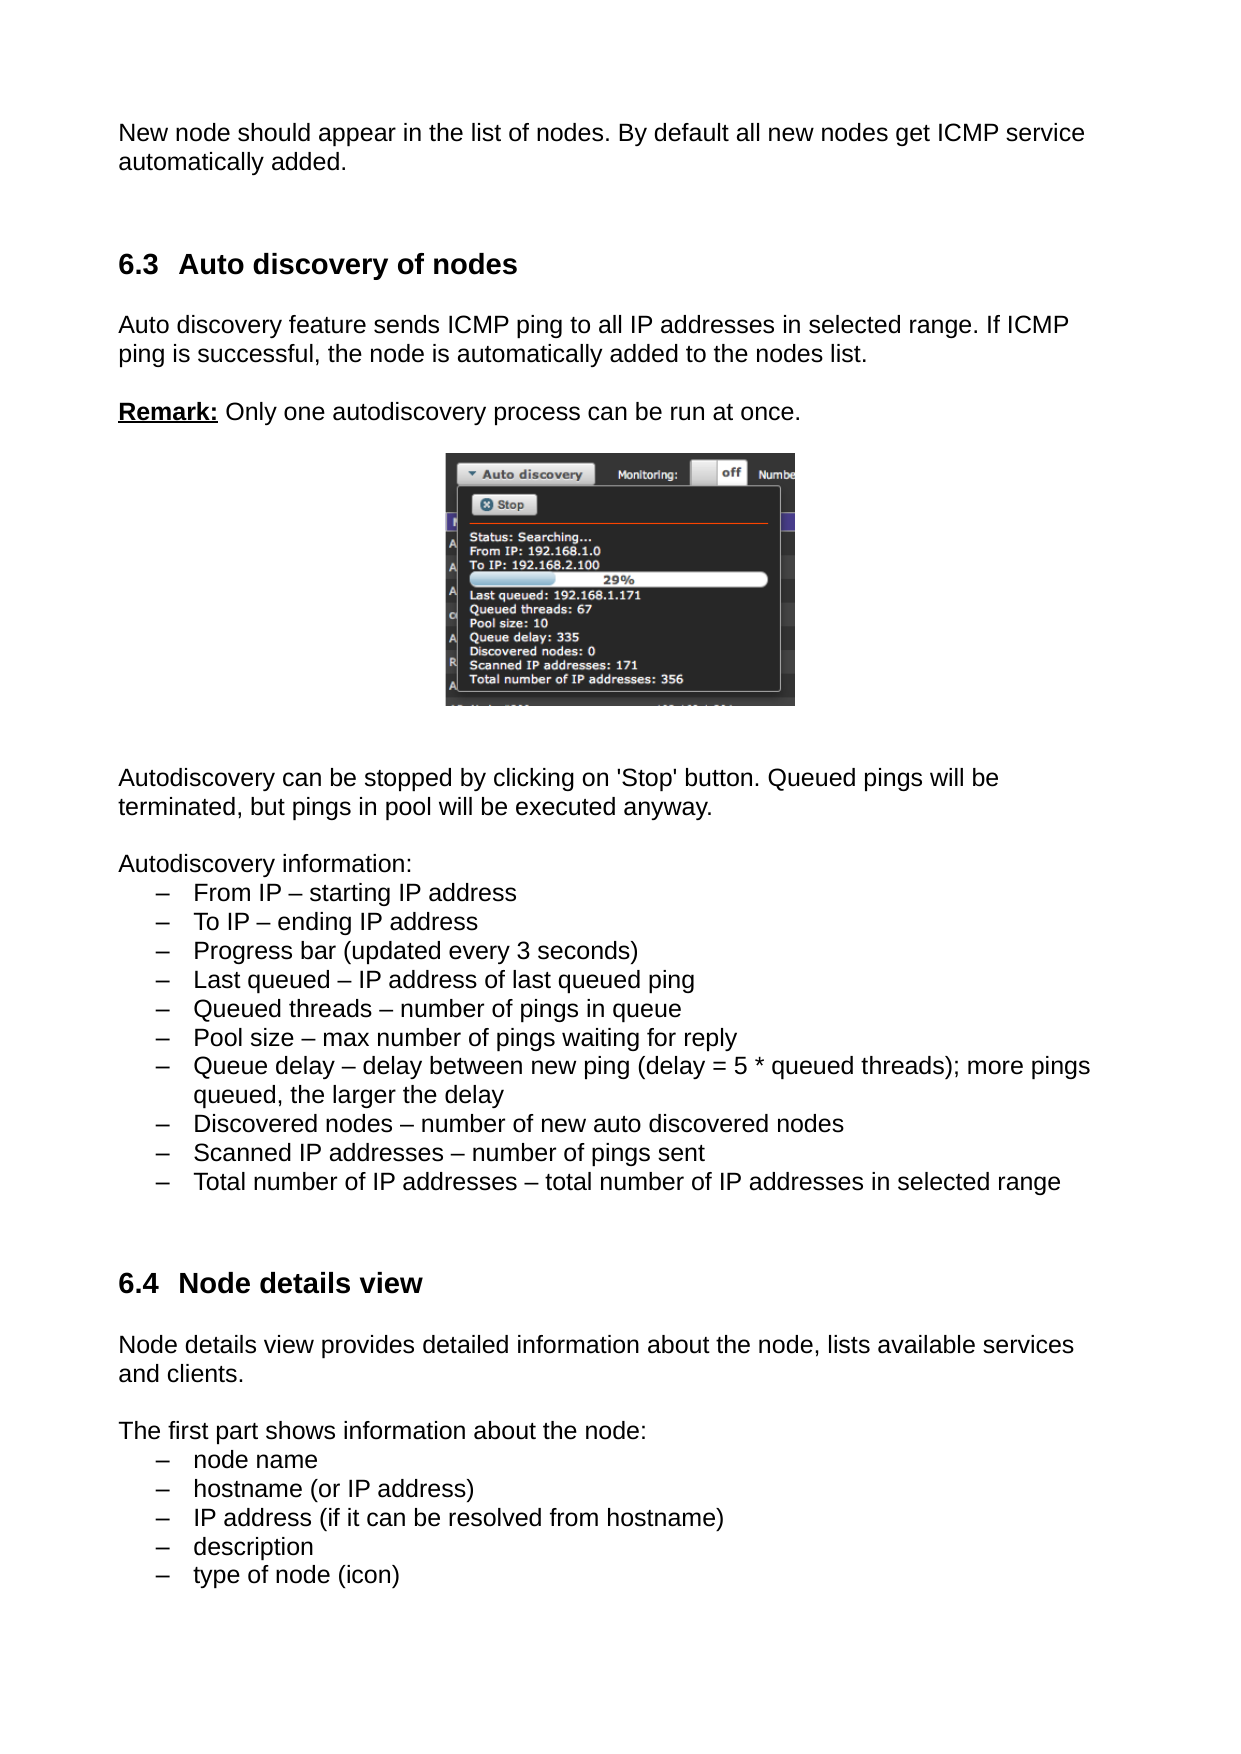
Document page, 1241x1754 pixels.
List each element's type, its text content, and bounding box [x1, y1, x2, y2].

list IP address (if it can be resolved from hostname) [156, 1503, 1122, 1532]
list hostname (or IP address) [156, 1474, 1122, 1503]
list Pool size – max number of pings waiting for reply [156, 1022, 1122, 1051]
subtitle Auto discovery of nodes [118, 247, 1122, 280]
list Progress bar (updated every 3 seconds) [156, 936, 1122, 965]
text New node should appear in the list of nodes. By default all new nodes get ICMP service automatically added. [118, 118, 1122, 176]
list Discovered nodes – number of new auto discovered nodes [156, 1109, 1122, 1138]
text Auto discovery feature sends ICMP ping to all IP addresses in selected range. If ICMP ping is successful, the node is automatically added to the nodes list. [118, 310, 1122, 368]
text The first part shows information about the node: [118, 1416, 1122, 1445]
list To IP – ending IP address [156, 907, 1122, 936]
text Autodiscovery can be stopped by clicking on 'Stop' button. Queued pings will be terminated, but pings in pool will be executed anyway. [118, 763, 1122, 821]
text Remark: Only one autodiscovery process can be run at once. [118, 396, 1122, 425]
text Node details view provides detailed information about the node, lists available services and clients. [118, 1330, 1122, 1388]
list From IP – starting IP address [156, 878, 1122, 907]
list Scanned IP addresses – number of pings sent [156, 1138, 1122, 1167]
list Queued threads – number of pings in queue [156, 994, 1122, 1022]
list Total number of IP addresses – total number of IP addresses in selected range [156, 1167, 1122, 1196]
list Last queued – IP address of last queued ping [156, 965, 1122, 994]
picture [445, 453, 795, 706]
list node name [156, 1445, 1122, 1474]
list type of node (icon) [156, 1561, 1122, 1589]
subtitle Node details view [118, 1267, 1122, 1300]
text Autodiscovery information: [118, 849, 1122, 878]
list description [156, 1532, 1122, 1561]
list Queue delay – delay between new ping (delay = 5 * queued threads); more pings queued, the larger the delay [156, 1051, 1122, 1109]
